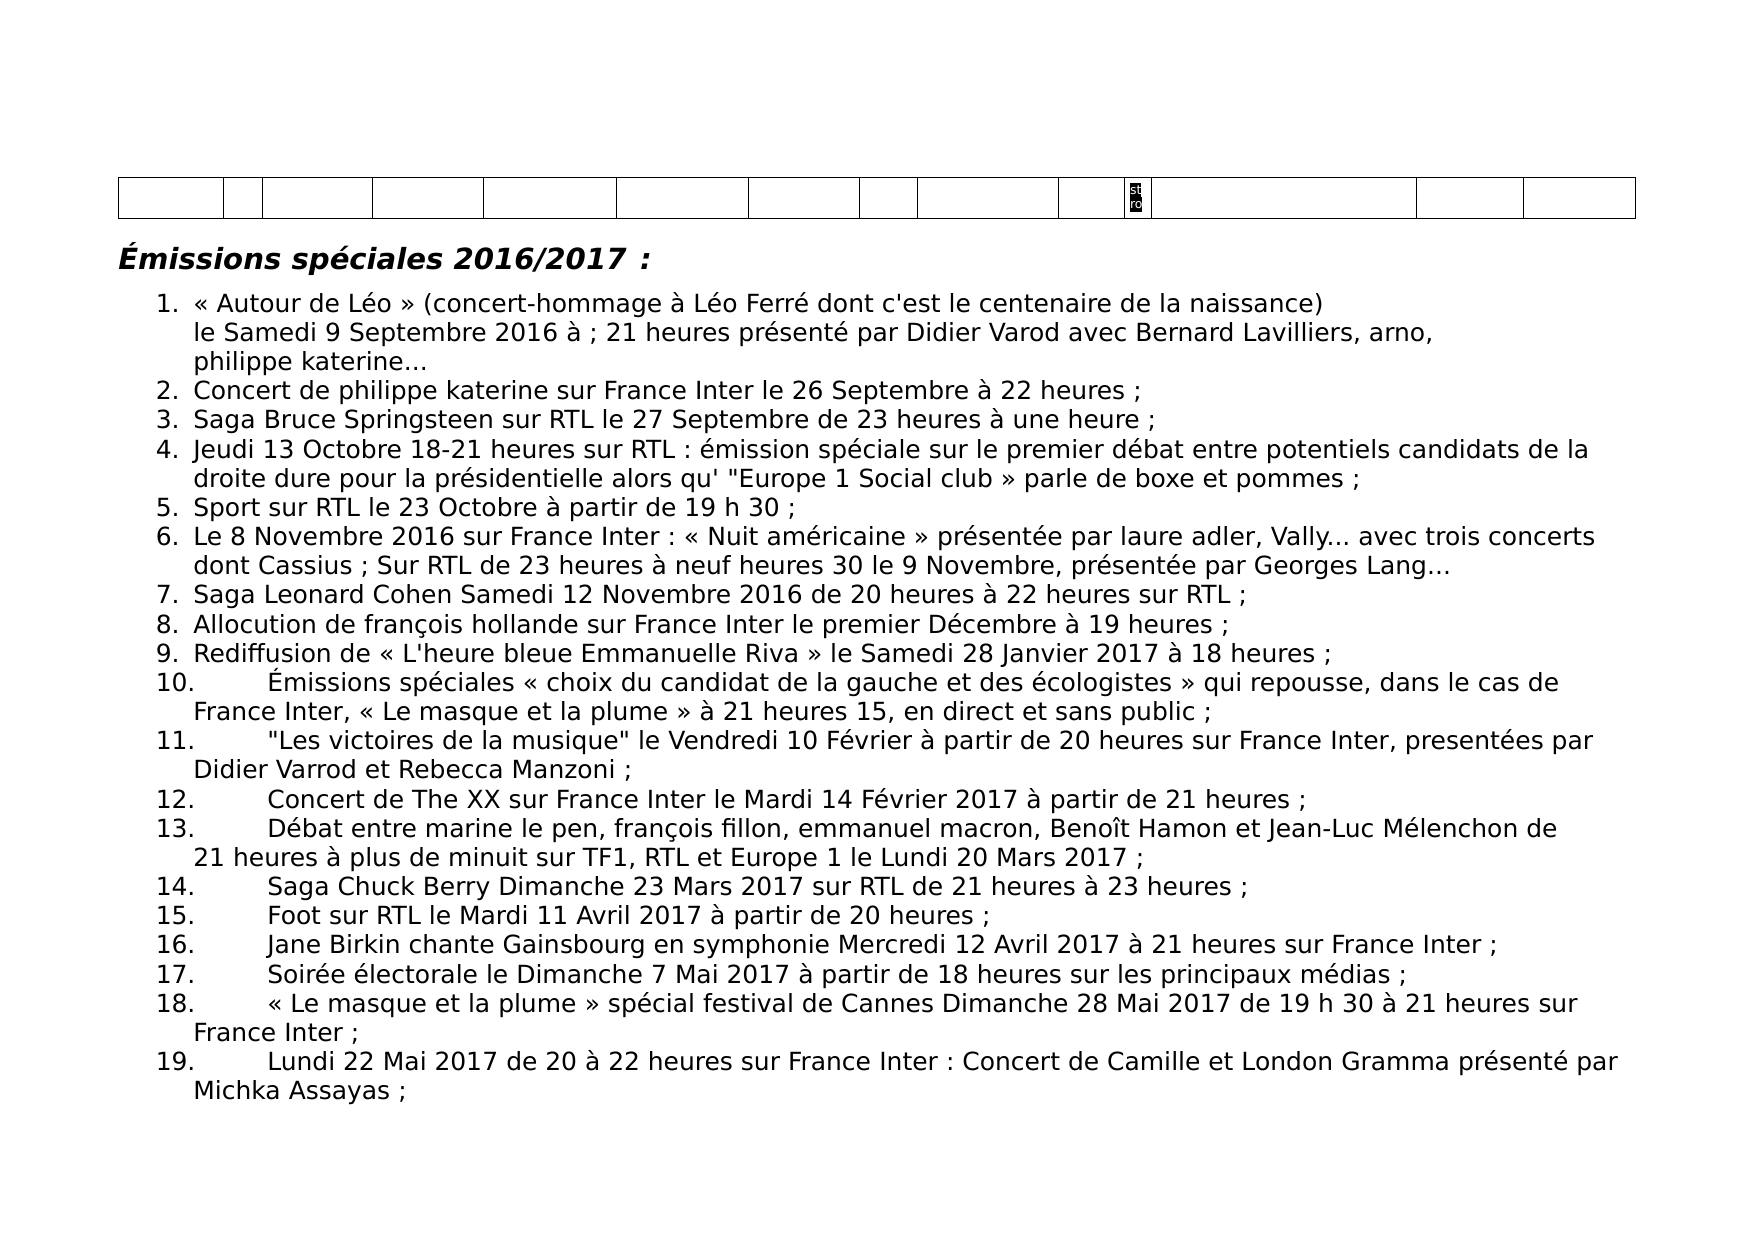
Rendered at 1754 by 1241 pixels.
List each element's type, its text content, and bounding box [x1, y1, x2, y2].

list "Les victoires de la musique" le Vendredi 10 Février à partir de 20 heures sur France Inter, presentées par Didier Varrod et Rebecca Manzoni ; [156, 727, 1636, 785]
list Saga Leonard Cohen Samedi 12 Novembre 2016 de 20 heures à 22 heures sur RTL ; [156, 581, 1636, 610]
list Sport sur RTL le 23 Octobre à partir de 19 h 30 ; [156, 493, 1636, 522]
subtitle Émissions spéciales 2016/2017 : [118, 243, 1636, 277]
table_cell [1417, 178, 1523, 217]
table_cell [263, 178, 372, 217]
table_cell [918, 178, 1058, 217]
table_cell stro [1125, 178, 1151, 217]
list Le 8 Novembre 2016 sur France Inter : « Nuit américaine » présentée par laure adler, Vally... avec trois concerts dont Cassius ; Sur RTL de 23 heures à neuf heures 30 le 9 Novembre, présentée par Georges Lang... [156, 522, 1636, 581]
table_cell [373, 178, 483, 217]
table_cell [224, 178, 262, 217]
list Saga Bruce Springsteen sur RTL le 27 Septembre de 23 heures à une heure ; [156, 406, 1636, 435]
list Émissions spéciales « choix du candidat de la gauche et des écologistes » qui repousse, dans le cas de France Inter, « Le masque et la plume » à 21 heures 15, en direct et sans public ; [156, 668, 1636, 727]
list « Autour de Léo » (concert-hommage à Léo Ferré dont c'est le centenaire de la naissance) le Samedi 9 Septembre 2016 à ; 21 heures présenté par Didier Varod avec Bernard Lavilliers, arno, philippe katerine... [156, 289, 1636, 377]
list Foot sur RTL le Mardi 11 Avril 2017 à partir de 20 heures ; [156, 902, 1636, 931]
list « Le masque et la plume » spécial festival de Cannes Dimanche 28 Mai 2017 de 19 h 30 à 21 heures sur France Inter ; [156, 989, 1636, 1047]
list Jeudi 13 Octobre 18-21 heures sur RTL : émission spéciale sur le premier débat entre potentiels candidats de la droite dure pour la présidentielle alors qu' "Europe 1 Social club » parle de boxe et pommes ; [156, 435, 1636, 493]
list Concert de philippe katerine sur France Inter le 26 Septembre à 22 heures ; [156, 377, 1636, 406]
list Lundi 22 Mai 2017 de 20 à 22 heures sur France Inter : Concert de Camille et London Gramma présenté par Michka Assayas ; [156, 1047, 1636, 1106]
table_cell [1524, 178, 1635, 217]
table_cell [749, 178, 859, 217]
table_cell [860, 178, 917, 217]
table_cell [1152, 178, 1416, 217]
table_cell [617, 178, 748, 217]
list Rediffusion de « L'heure bleue Emmanuelle Riva » le Samedi 28 Janvier 2017 à 18 heures ; [156, 639, 1636, 668]
list Jane Birkin chante Gainsbourg en symphonie Mercredi 12 Avril 2017 à 21 heures sur France Inter ; [156, 931, 1636, 960]
list Soirée électorale le Dimanche 7 Mai 2017 à partir de 18 heures sur les principaux médias ; [156, 960, 1636, 989]
list Débat entre marine le pen, françois fillon, emmanuel macron, Benoît Hamon et Jean-Luc Mélenchon de 21 heures à plus de minuit sur TF1, RTL et Europe 1 le Lundi 20 Mars 2017 ; [156, 814, 1636, 872]
table_cell [484, 178, 616, 217]
list Saga Chuck Berry Dimanche 23 Mars 2017 sur RTL de 21 heures à 23 heures ; [156, 872, 1636, 902]
list Allocution de françois hollande sur France Inter le premier Décembre à 19 heures ; [156, 610, 1636, 639]
table_cell [119, 178, 223, 217]
list Concert de The XX sur France Inter le Mardi 14 Février 2017 à partir de 21 heures ; [156, 785, 1636, 814]
table_cell [1059, 178, 1124, 217]
